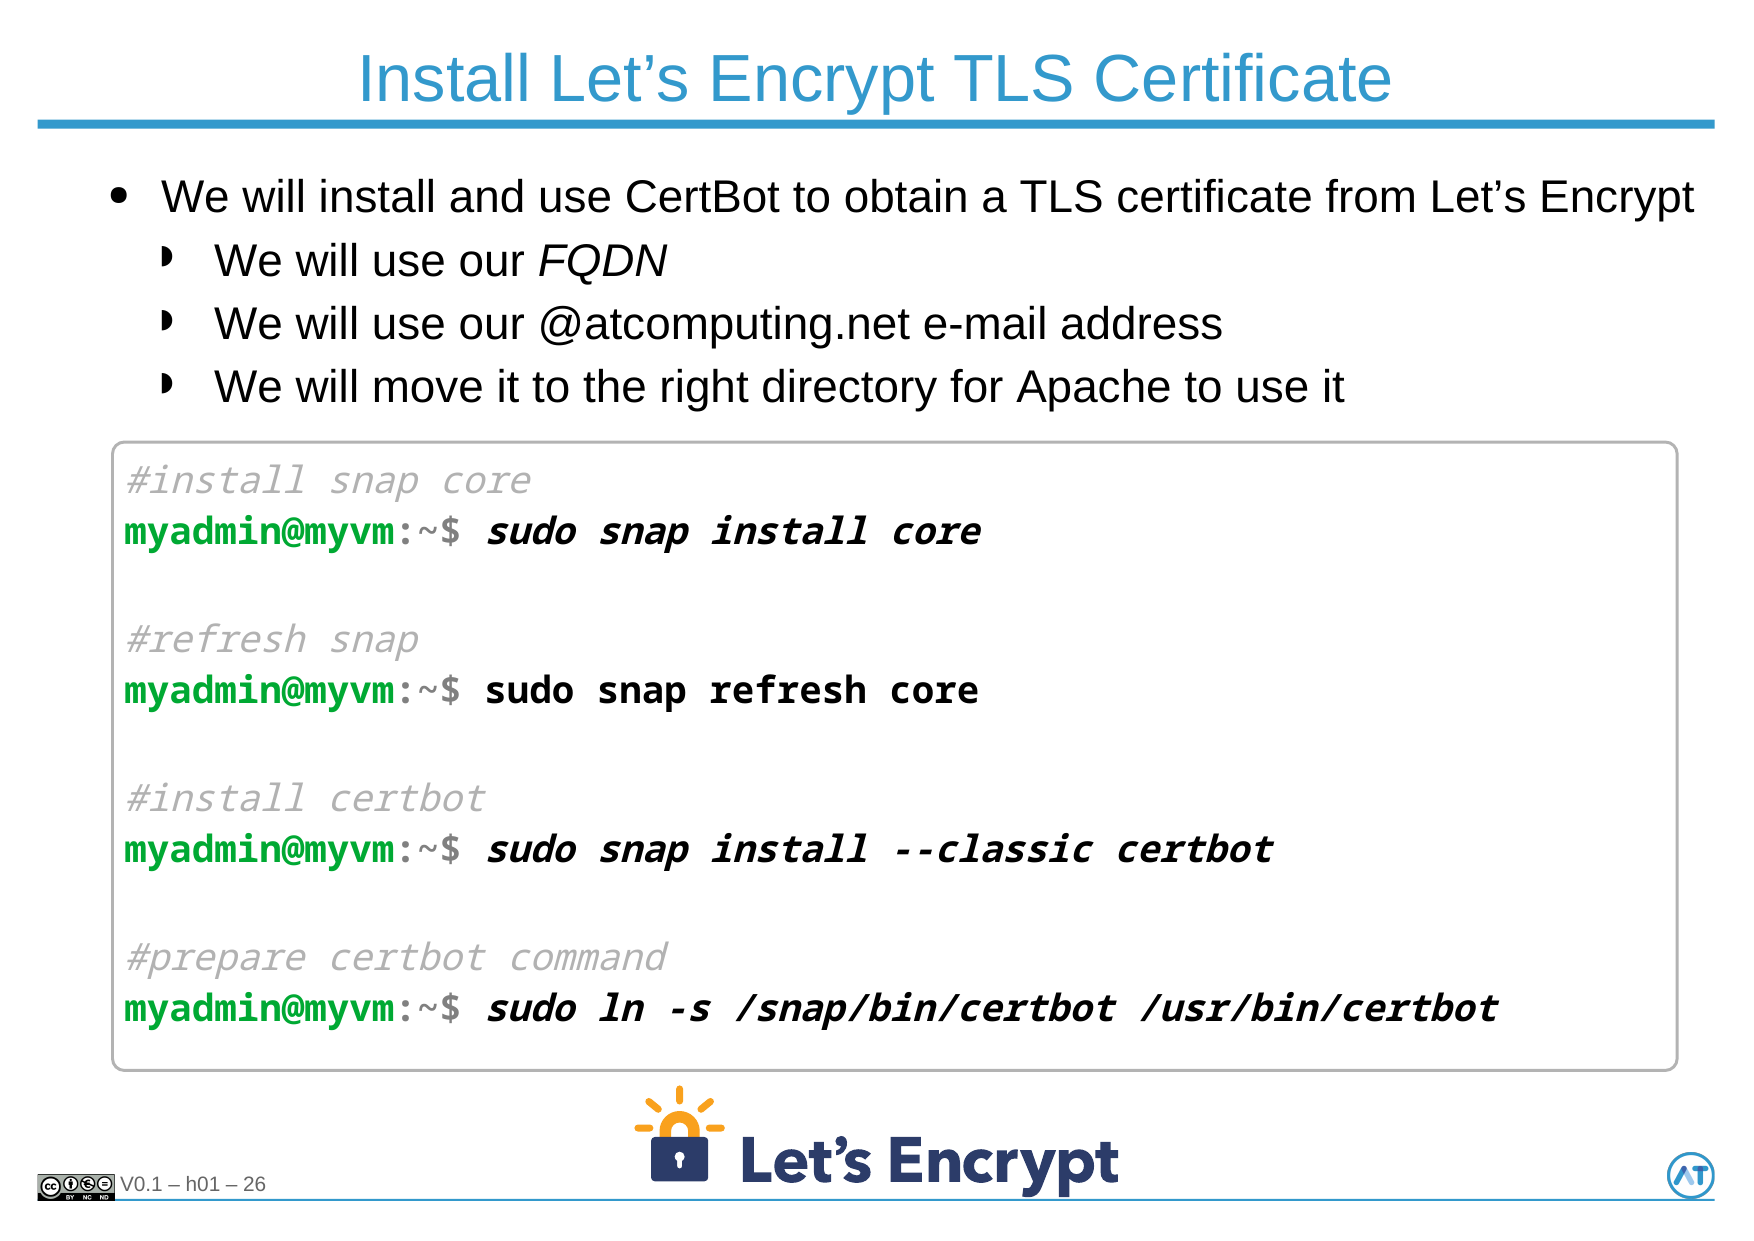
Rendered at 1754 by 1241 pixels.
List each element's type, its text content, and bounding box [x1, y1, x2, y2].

title Install Let’s Encrypt TLS Certificate [37, 37, 1715, 120]
picture [37, 1174, 115, 1201]
text_box #install snap core myadmin@myvm:~$ sudo snap install core #refresh snap myadmin@myvm:~$ sudo snap refresh core #install certbot myadmin@myvm:~$ sudo snap install --classic certbot #prepare certbot command myadmin@myvm:~$ sudo ln -s /snap/bin/certbot /usr/bin/certbot [112, 442, 1678, 1071]
text_box We will install and use CertBot to obtain a TLS certificate from Let’s Encrypt We will use our FQDN We will use our @atcomputing.net e-mail address We will move it to the right directory for Apache to use it [90, 171, 1715, 459]
picture [632, 1082, 1120, 1201]
picture [1667, 1152, 1715, 1199]
